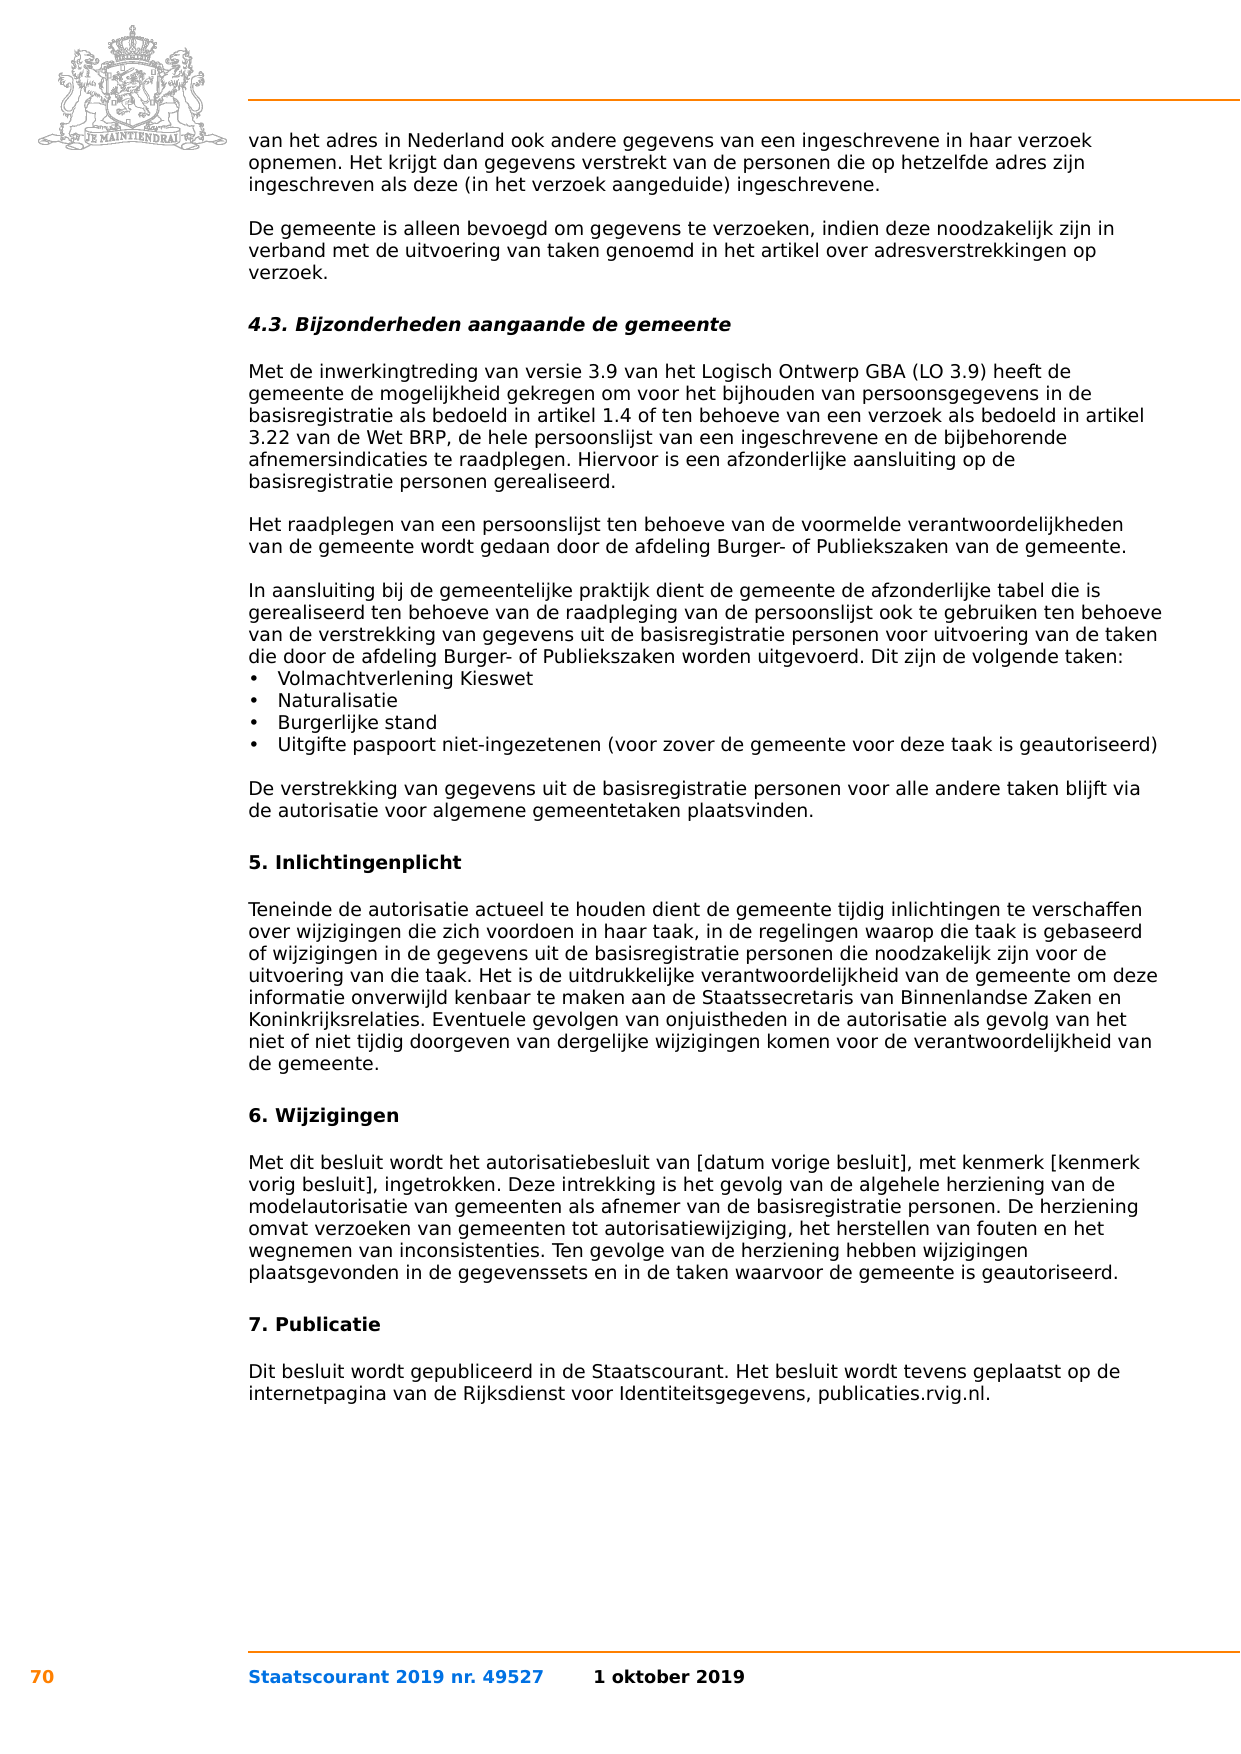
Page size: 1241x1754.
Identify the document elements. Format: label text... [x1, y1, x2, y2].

text • Volmachtverlening Kieswet [248, 668, 1163, 690]
text De verstrekking van gegevens uit de basisregistratie personen voor alle andere taken blijft via de autorisatie voor algemene gemeentetaken plaatsvinden. [248, 778, 1163, 822]
text In aansluiting bij de gemeentelijke praktijk dient de gemeente de afzonderlijke tabel die is gerealiseerd ten behoeve van de raadpleging van de persoonslijst ook te gebruiken ten behoeve van de verstrekking van gegevens uit de basisregistratie personen voor uitvoering van de taken die door de afdeling Burger- of Publiekszaken worden uitgevoerd. Dit zijn de volgende taken: [248, 580, 1163, 668]
text Met de inwerkingtreding van versie 3.9 van het Logisch Ontwerp GBA (LO 3.9) heeft de gemeente de mogelijkheid gekregen om voor het bijhouden van persoonsgegevens in de basisregistratie als bedoeld in artikel 1.4 of ten behoeve van een verzoek als bedoeld in artikel 3.22 van de Wet BRP, de hele persoonslijst van een ingeschrevene en de bijbehorende afnemersindicaties te raadplegen. Hiervoor is een afzonderlijke aansluiting op de basisregistratie personen gerealiseerd. [248, 361, 1163, 492]
text Het raadplegen van een persoonslijst ten behoeve van de voormelde verantwoordelijkheden van de gemeente wordt gedaan door de afdeling Burger- of Publiekszaken van de gemeente. [248, 514, 1163, 558]
text • Burgerlijke stand [248, 712, 1163, 734]
text • Naturalisatie [248, 690, 1163, 712]
subtitle 7. Publicatie [248, 1313, 1163, 1336]
text Dit besluit wordt gepubliceerd in de Staatscourant. Het besluit wordt tevens geplaatst op de internetpagina van de Rijksdienst voor Identiteitsgegevens, publicaties.rvig.nl. [248, 1361, 1163, 1404]
subtitle 5. Inlichtingenplicht [248, 852, 1163, 874]
text Met dit besluit wordt het autorisatiebesluit van [datum vorige besluit], met kenmerk [kenmerk vorig besluit], ingetrokken. Deze intrekking is het gevolg van de algehele herziening van de modelautorisatie van gemeenten als afnemer van de basisregistratie personen. De herziening omvat verzoeken van gemeenten tot autorisatiewijziging, het herstellen van fouten en het wegnemen van inconsistenties. Ten gevolge van de herziening hebben wijzigingen plaatsgevonden in de gegevenssets en in de taken waarvoor de gemeente is geautoriseerd. [248, 1152, 1163, 1283]
text Teneinde de autorisatie actueel te houden dient de gemeente tijdig inlichtingen te verschaffen over wijzigingen die zich voordoen in haar taak, in de regelingen waarop die taak is gebaseerd of wijzigingen in de gegevens uit de basisregistratie personen die noodzakelijk zijn voor de uitvoering van die taak. Het is de uitdrukkelijke verantwoordelijkheid van de gemeente om deze informatie onverwijld kenbaar te maken aan de Staatssecretaris van Binnenlandse Zaken en Koninkrijksrelaties. Eventuele gevolgen van onjuistheden in de autorisatie als gevolg van het niet of niet tijdig doorgeven van dergelijke wijzigingen komen voor de verantwoordelijkheid van de gemeente. [248, 899, 1163, 1075]
text • Uitgifte paspoort niet-ingezetenen (voor zover de gemeente voor deze taak is geautoriseerd) [248, 734, 1163, 756]
subtitle 4.3. Bijzonderheden aangaande de gemeente [248, 314, 1163, 336]
picture [38, 25, 227, 150]
text De gemeente is alleen bevoegd om gegevens te verzoeken, indien deze noodzakelijk zijn in verband met de uitvoering van taken genoemd in het artikel over adresverstrekkingen op verzoek. [248, 218, 1163, 284]
subtitle 6. Wijzigingen [248, 1105, 1163, 1127]
text van het adres in Nederland ook andere gegevens van een ingeschrevene in haar verzoek opnemen. Het krijgt dan gegevens verstrekt van de personen die op hetzelfde adres zijn ingeschreven als deze (in het verzoek aangeduide) ingeschrevene. [248, 130, 1163, 196]
